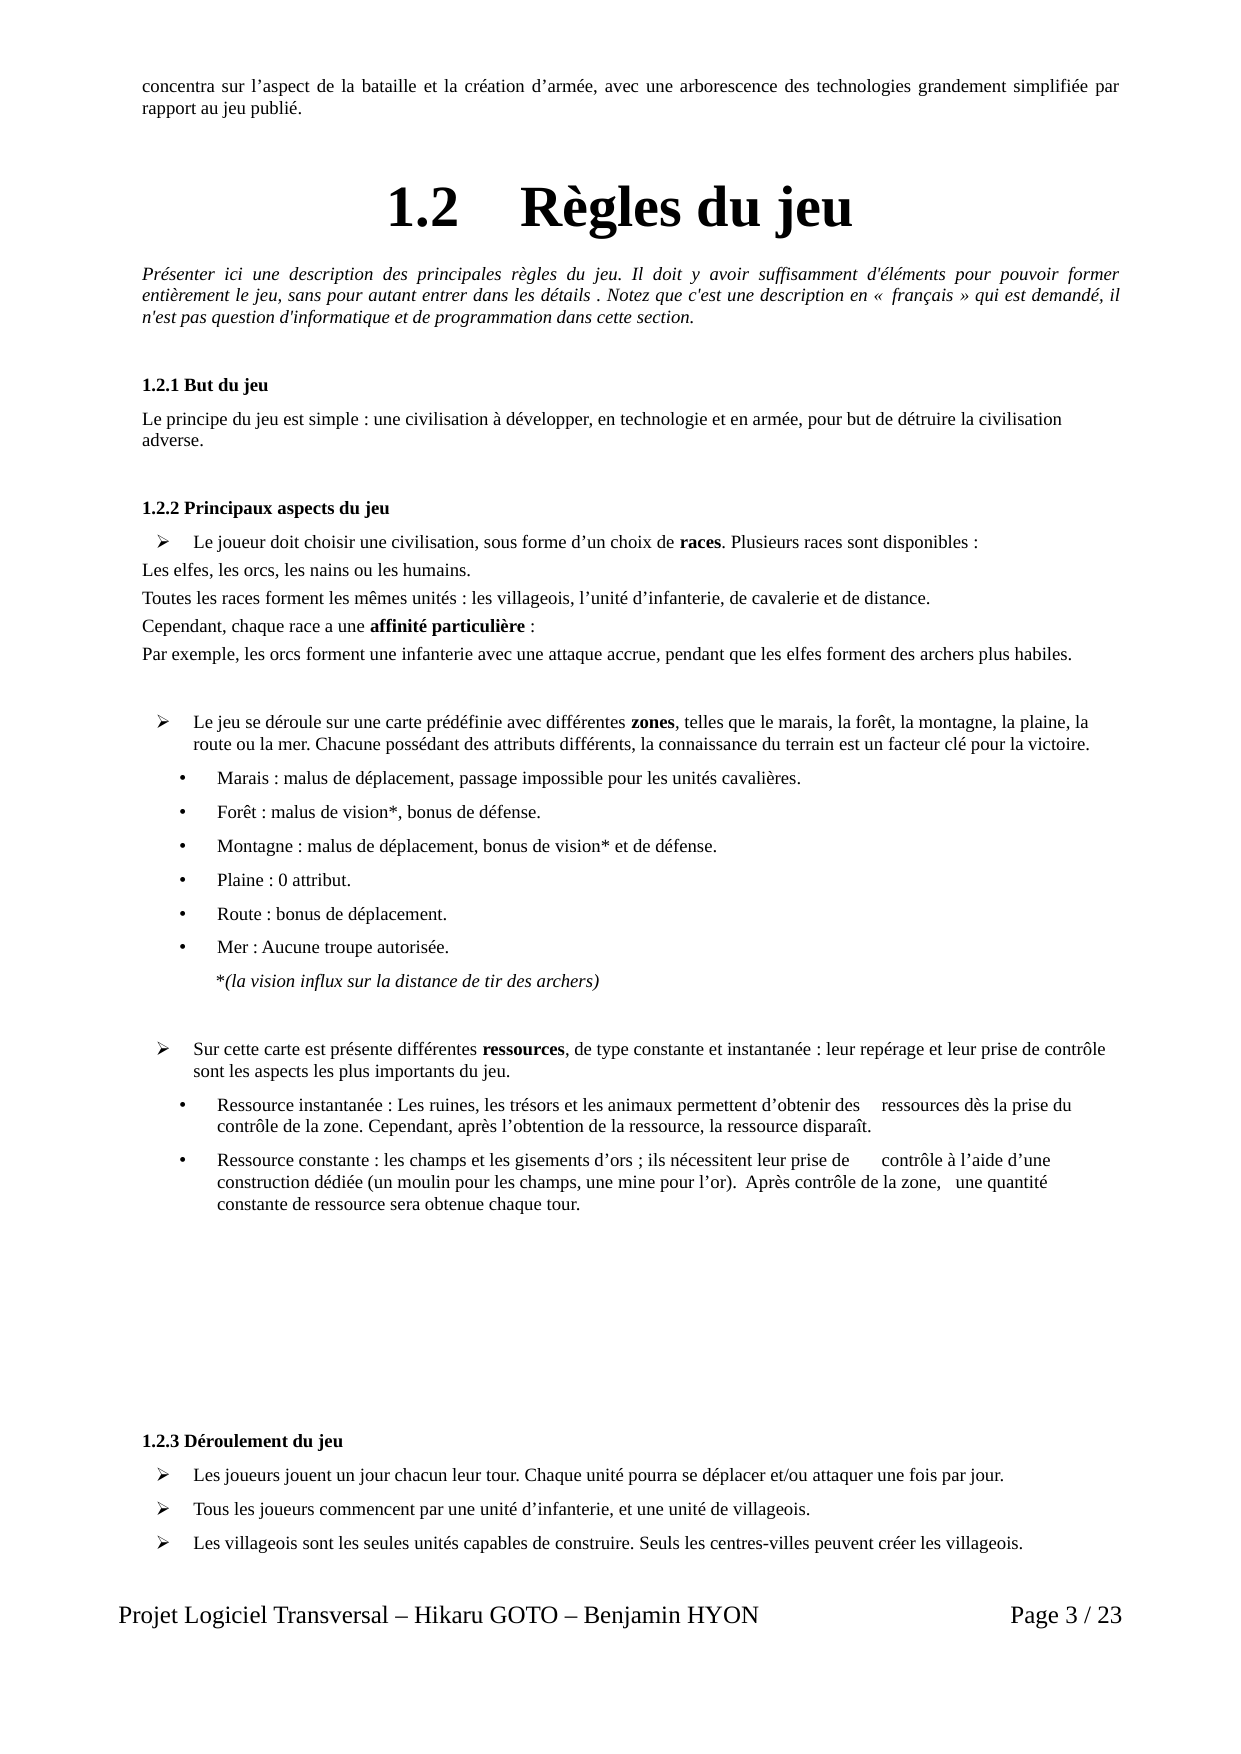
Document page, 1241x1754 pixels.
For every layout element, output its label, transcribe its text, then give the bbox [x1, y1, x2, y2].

list Marais : malus de déplacement, passage impossible pour les unités cavalières. [179, 767, 1122, 788]
list Tous les joueurs commencent par une unité d’infanterie, et une unité de villageois. [156, 1498, 1122, 1519]
text 1.2.2 Principaux aspects du jeu [142, 497, 1122, 519]
list Les villageois sont les seules unités capables de construire. Seuls les centres-villes peuvent créer les villageois. [156, 1532, 1122, 1553]
text Présenter ici une description des principales règles du jeu. Il doit y avoir suffisamment d'éléments pour pouvoir former entièrement le jeu, sans pour autant entrer dans les détails . Notez que c'est une description en « français » qui est demandé, il n'est pas question d'informatique et de programmation dans cette section. [142, 263, 1122, 327]
text 1.2.3 Déroulement du jeu [142, 1430, 1122, 1452]
list Route : bonus de déplacement. [179, 902, 1122, 924]
list Ressource instantanée : Les ruines, les trésors et les animaux permettent d’obtenir des ressources dès la prise du contrôle de la zone. Cependant, après l’obtention de la ressource, la ressource disparaît. [179, 1094, 1122, 1137]
list Les joueurs jouent un jour chacun leur tour. Chaque unité pourra se déplacer et/ou attaquer une fois par jour. [156, 1464, 1122, 1486]
list Ressource constante : les champs et les gisements d’ors ; ils nécessitent leur prise de contrôle à l’aide d’une construction dédiée (un moulin pour les champs, une mine pour l’or). Après contrôle de la zone, une quantité constante de ressource sera obtenue chaque tour. [179, 1149, 1122, 1214]
text concentra sur l’aspect de la bataille et la création d’armée, avec une arborescence des technologies grandement simplifiée par rapport au jeu publié. [142, 75, 1122, 118]
text Cependant, chaque race a une affinité particulière : [142, 615, 1122, 637]
list Sur cette carte est présente différentes ressources, de type constante et instantanée : leur repérage et leur prise de contrôle sont les aspects les plus importants du jeu. [156, 1038, 1122, 1081]
list Le joueur doit choisir une civilisation, sous forme d’un choix de races. Plusieurs races sont disponibles : [156, 531, 1122, 553]
text Le principe du jeu est simple : une civilisation à développer, en technologie et en armée, pour but de détruire la civilisation adverse. [142, 408, 1122, 451]
list Forêt : malus de vision*, bonus de défense. [179, 801, 1122, 822]
text *(la vision influx sur la distance de tir des archers) [142, 970, 1122, 992]
list Plaine : 0 attribut. [179, 868, 1122, 890]
list Montagne : malus de déplacement, bonus de vision* et de défense. [179, 834, 1122, 856]
text 1.2.1 But du jeu [142, 374, 1122, 395]
list Le jeu se déroule sur une carte prédéfinie avec différentes zones, telles que le marais, la forêt, la montagne, la plaine, la route ou la mer. Chacune possédant des attributs différents, la connaissance du terrain est un facteur clé pour la victoire. [156, 711, 1122, 754]
text Par exemple, les orcs forment une infanterie avec une attaque accrue, pendant que les elfes forment des archers plus habiles. [142, 643, 1122, 665]
subtitle Règles du jeu [118, 172, 1122, 239]
list Mer : Aucune troupe autorisée. [179, 936, 1122, 958]
text Les elfes, les orcs, les nains ou les humains. [142, 559, 1122, 581]
text Toutes les races forment les mêmes unités : les villageois, l’unité d’infanterie, de cavalerie et de distance. [142, 587, 1122, 609]
